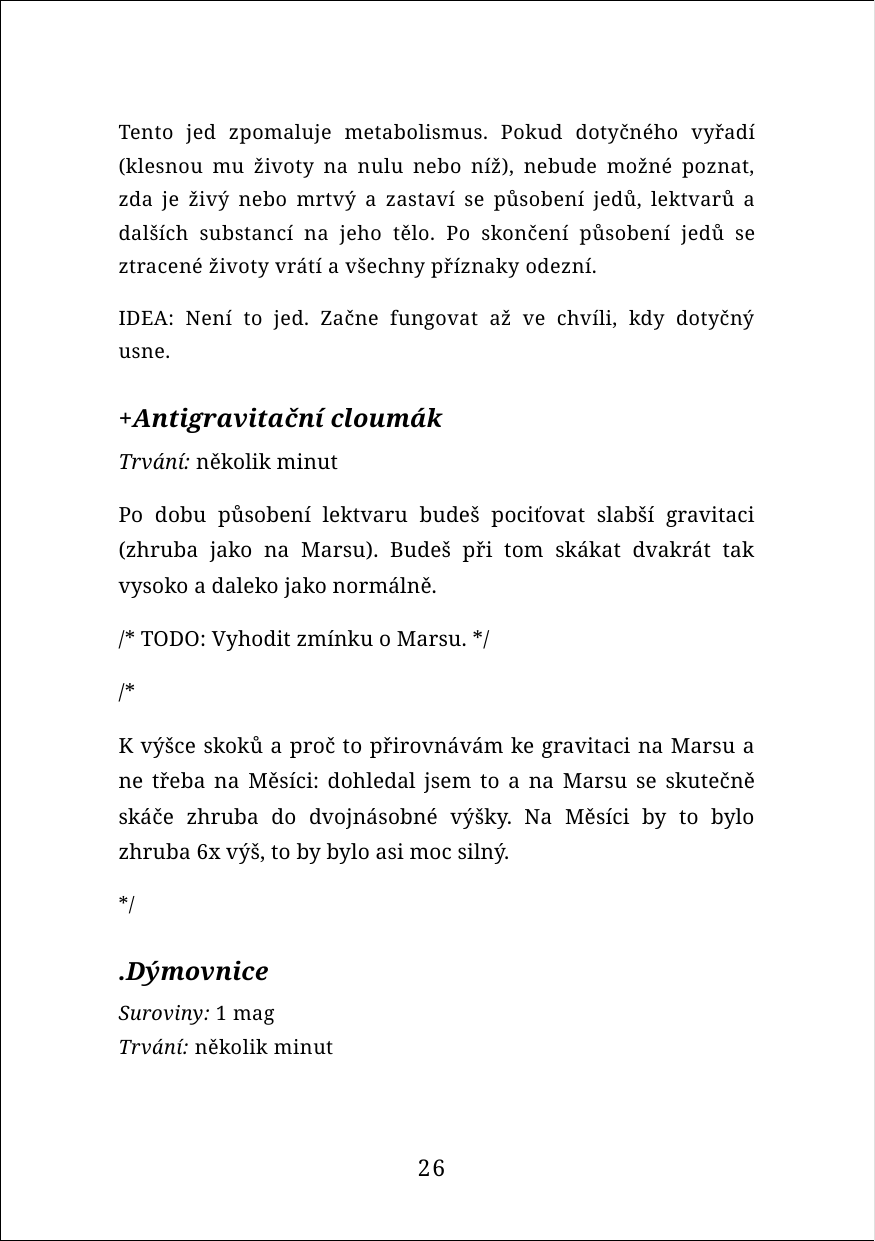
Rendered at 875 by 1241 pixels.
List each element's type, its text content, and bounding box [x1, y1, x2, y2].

text /* [118, 677, 756, 706]
text */ [118, 891, 756, 917]
text Trvání: několik minut [118, 447, 756, 475]
text /* TODO: Vyhodit zmínku o Marsu. */ [118, 624, 756, 653]
text IDEA: Není to jed. Začne fungovat až ve chvíli, kdy dotyčný usne. [118, 304, 756, 365]
text Po dobu působení lektvaru budeš pociťovat slabší gravitaci (zhruba jako na Marsu). Budeš při tom skákat dvakrát tak vysoko a daleko jako normálně. [118, 500, 756, 599]
subtitle .Dýmovnice [118, 954, 756, 988]
text Suroviny: 1 mag Trvání: několik minut [118, 999, 756, 1060]
text K výšce skoků a proč to přirovnávám ke gravitaci na Marsu a ne třeba na Měsíci: dohledal jsem to a na Marsu se skutečně skáče zhruba do dvojnásobné výšky. Na Měsíci by to bylo zhruba 6x výš, to by bylo asi moc silný. [118, 731, 756, 866]
text Tento jed zpomaluje metabolismus. Pokud dotyčného vyřadí (klesnou mu životy na nulu nebo níž), nebude možné poznat, zda je živý nebo mrtvý a zastaví se působení jedů, lektvarů a dalších substancí na jeho tělo. Po skončení působení jedů se ztracené životy vrátí a všechny příznaky odezní. [118, 118, 756, 280]
subtitle +Antigravitační cloumák [118, 401, 756, 435]
